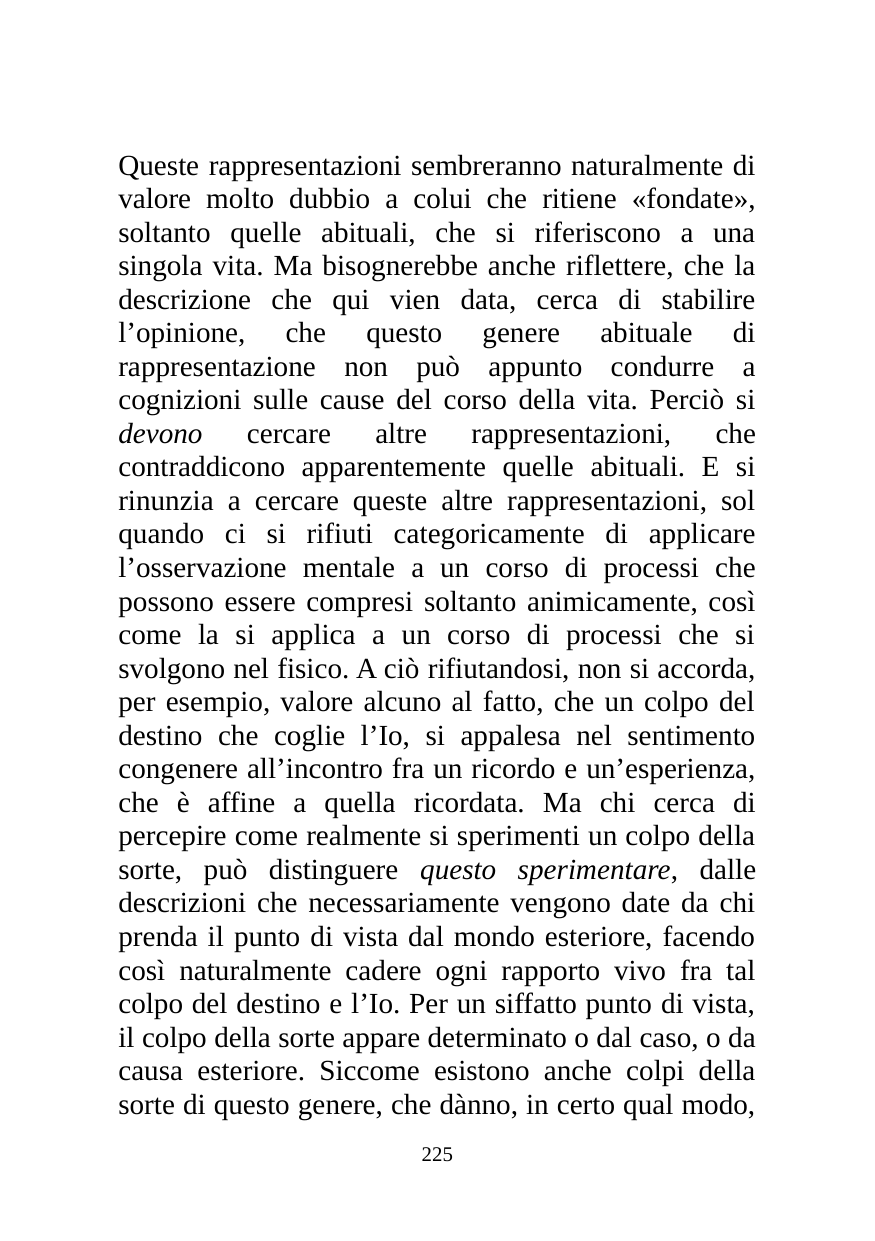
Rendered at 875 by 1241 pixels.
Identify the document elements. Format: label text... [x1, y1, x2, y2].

text Queste rappresentazioni sembreranno naturalmente di valore molto dubbio a colui che ritiene «fondate», soltanto quelle abituali, che si riferiscono a una singola vita. Ma bisognerebbe anche riflettere, che la descrizione che qui vien data, cerca di stabilire l’opinione, che questo genere abituale di rappresentazione non può appunto condurre a cognizioni sulle cause del corso della vita. Perciò si devono cercare altre rappresentazioni, che contraddicono apparentemente quelle abituali. E si rinunzia a cercare queste altre rappresentazioni, sol quando ci si rifiuti categoricamente di applicare l’osservazione mentale a un corso di processi che possono essere compresi soltanto animicamente, così come la si applica a un corso di processi che si svolgono nel fisico. A ciò rifiutandosi, non si accorda, per esempio, valore alcuno al fatto, che un colpo del destino che coglie l’Io, si appalesa nel sentimento congenere all’incontro fra un ricordo e un’esperienza, che è affine a quella ricordata. Ma chi cerca di percepire come realmente si sperimenti un colpo della sorte, può distinguere questo sperimentare, dalle descrizioni che necessariamente vengono date da chi prenda il punto di vista dal mondo esteriore, facendo così naturalmente cadere ogni rapporto vivo fra tal colpo del destino e l’Io. Per un siffatto punto di vista, il colpo della sorte appare determinato o dal caso, o da causa esteriore. Siccome esistono anche colpi della sorte di questo genere, che dànno, in certo qual modo, [118, 148, 756, 1120]
